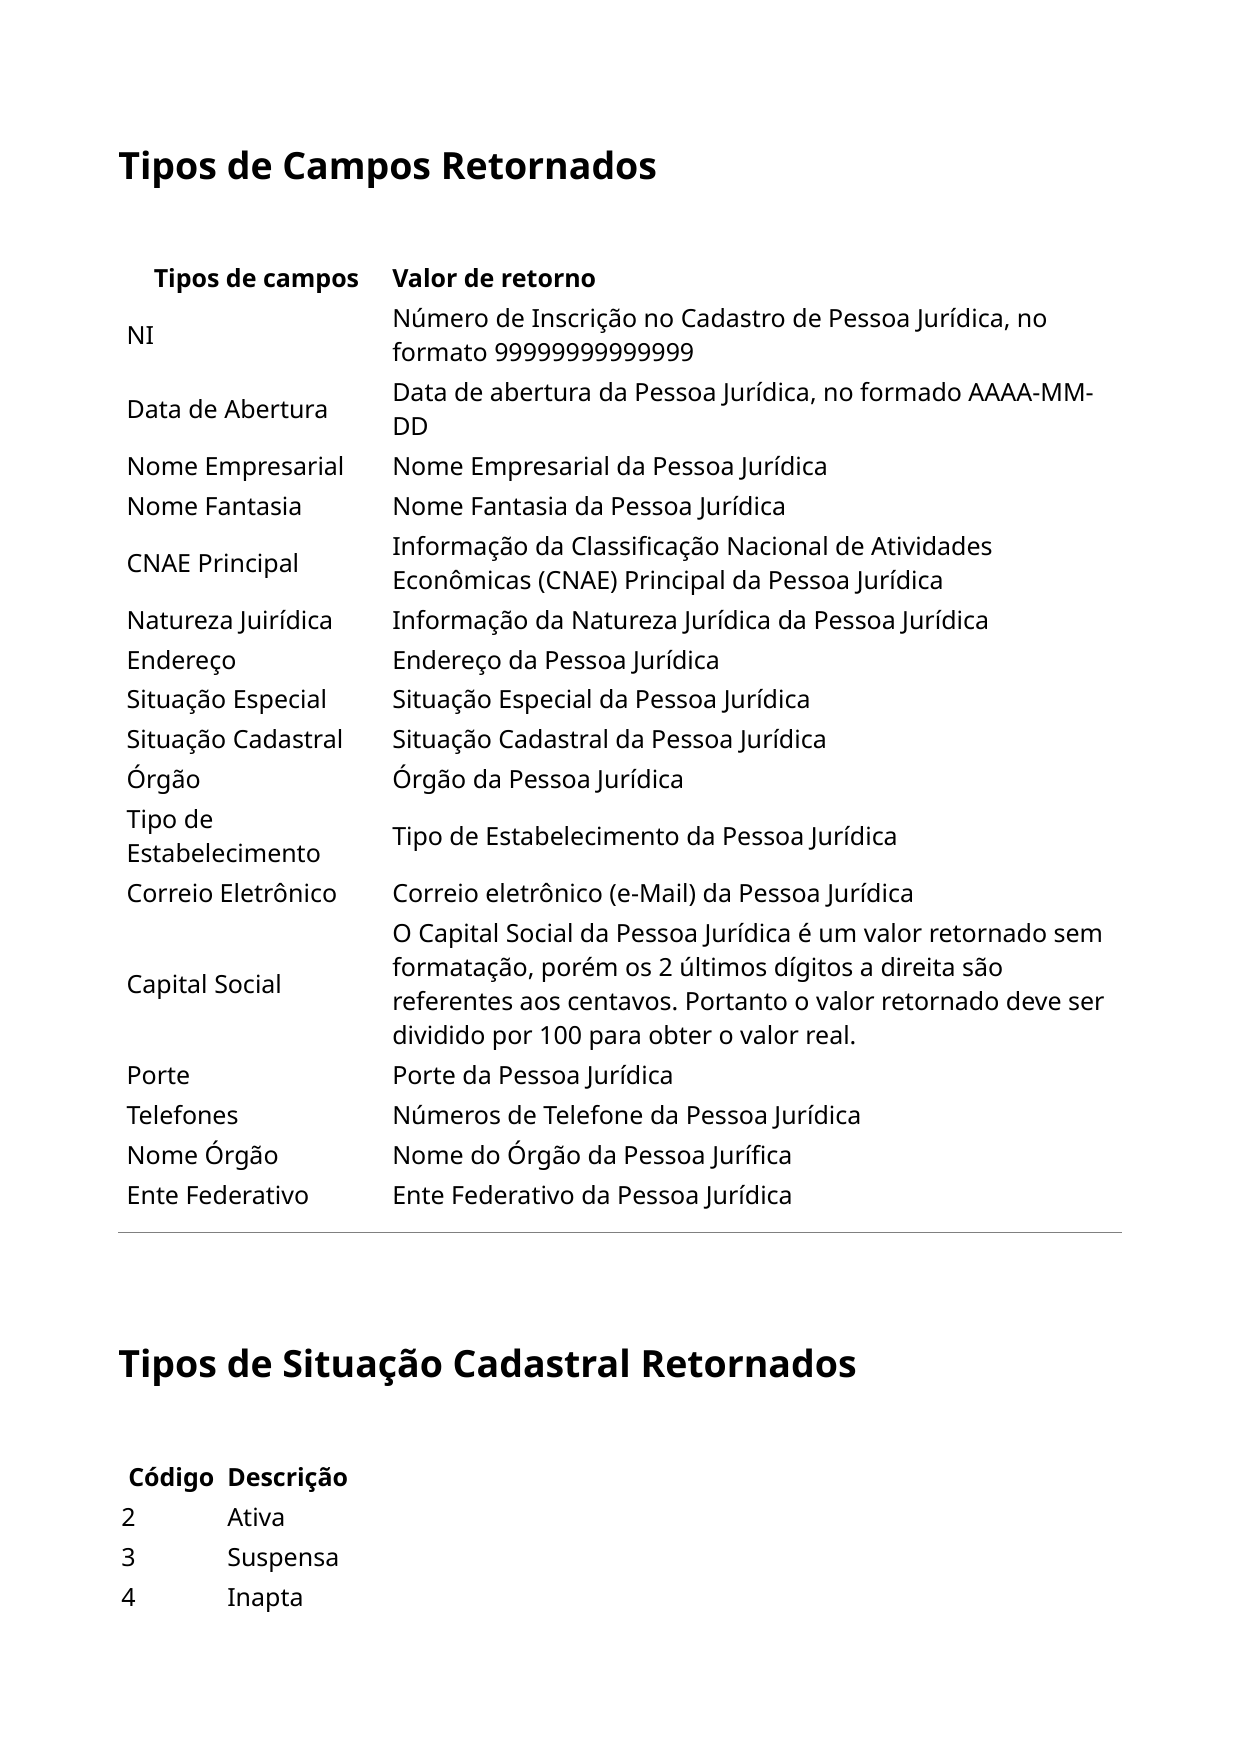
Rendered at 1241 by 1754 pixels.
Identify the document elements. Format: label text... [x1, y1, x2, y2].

table_cell 2 [118, 1496, 224, 1536]
table_cell Número de Inscrição no Cadastro de Pessoa Jurídica, no formato 99999999999999 [389, 298, 1123, 372]
table_cell Correio eletrônico (e-Mail) da Pessoa Jurídica [389, 873, 1123, 913]
table_cell Números de Telefone da Pessoa Jurídica [389, 1095, 1123, 1135]
subtitle Tipos de Campos Retornados [118, 139, 1122, 190]
table_cell Nome Órgão [124, 1135, 389, 1174]
table_header Valor de retorno [389, 258, 1123, 298]
table_cell O Capital Social da Pessoa Jurídica é um valor retornado sem formatação, porém os 2 últimos dígitos a direita são referentes aos centavos. Portanto o valor retornado deve ser dividido por 100 para obter o valor real. [389, 913, 1123, 1055]
table_cell Inapta [224, 1576, 373, 1616]
table_cell Tipo de Estabelecimento [124, 799, 389, 873]
table_cell Órgão [124, 759, 389, 799]
table_cell Nome Fantasia da Pessoa Jurídica [389, 486, 1123, 526]
table_cell Nome do Órgão da Pessoa Jurífica [389, 1135, 1123, 1174]
table_header Código [118, 1457, 224, 1496]
table_cell Suspensa [224, 1536, 373, 1576]
table_cell Correio Eletrônico [124, 873, 389, 913]
table_cell Situação Especial da Pessoa Jurídica [389, 679, 1123, 719]
table_cell Ente Federativo [124, 1175, 389, 1214]
table_cell Nome Fantasia [124, 486, 389, 526]
table_cell Situação Cadastral da Pessoa Jurídica [389, 719, 1123, 759]
table_cell Situação Cadastral [124, 719, 389, 759]
table_cell Endereço da Pessoa Jurídica [389, 639, 1123, 679]
table_cell NI [124, 298, 389, 372]
table_cell Endereço [124, 639, 389, 679]
table_cell Capital Social [124, 913, 389, 1055]
table_cell Tipo de Estabelecimento da Pessoa Jurídica [389, 799, 1123, 873]
table_cell 4 [118, 1576, 224, 1616]
table_cell Data de abertura da Pessoa Jurídica, no formado AAAA-MM-DD [389, 372, 1123, 446]
table_cell Nome Empresarial [124, 446, 389, 486]
table_cell 3 [118, 1536, 224, 1576]
table_cell CNAE Principal [124, 526, 389, 599]
table_cell Nome Empresarial da Pessoa Jurídica [389, 446, 1123, 486]
table_cell Ente Federativo da Pessoa Jurídica [389, 1175, 1123, 1214]
subtitle Tipos de Situação Cadastral Retornados [118, 1338, 1122, 1389]
table_cell Telefones [124, 1095, 389, 1135]
table_cell Situação Especial [124, 679, 389, 719]
table_cell Porte da Pessoa Jurídica [389, 1055, 1123, 1095]
table_header Tipos de campos [124, 258, 389, 298]
table_cell Informação da Classificação Nacional de Atividades Econômicas (CNAE) Principal da Pessoa Jurídica [389, 526, 1123, 599]
table_cell Ativa [224, 1496, 373, 1536]
table_cell Órgão da Pessoa Jurídica [389, 759, 1123, 799]
table_cell Data de Abertura [124, 372, 389, 446]
table_cell Porte [124, 1055, 389, 1095]
table_cell Natureza Juirídica [124, 600, 389, 639]
table_cell Informação da Natureza Jurídica da Pessoa Jurídica [389, 600, 1123, 639]
table_header Descrição [224, 1457, 373, 1496]
